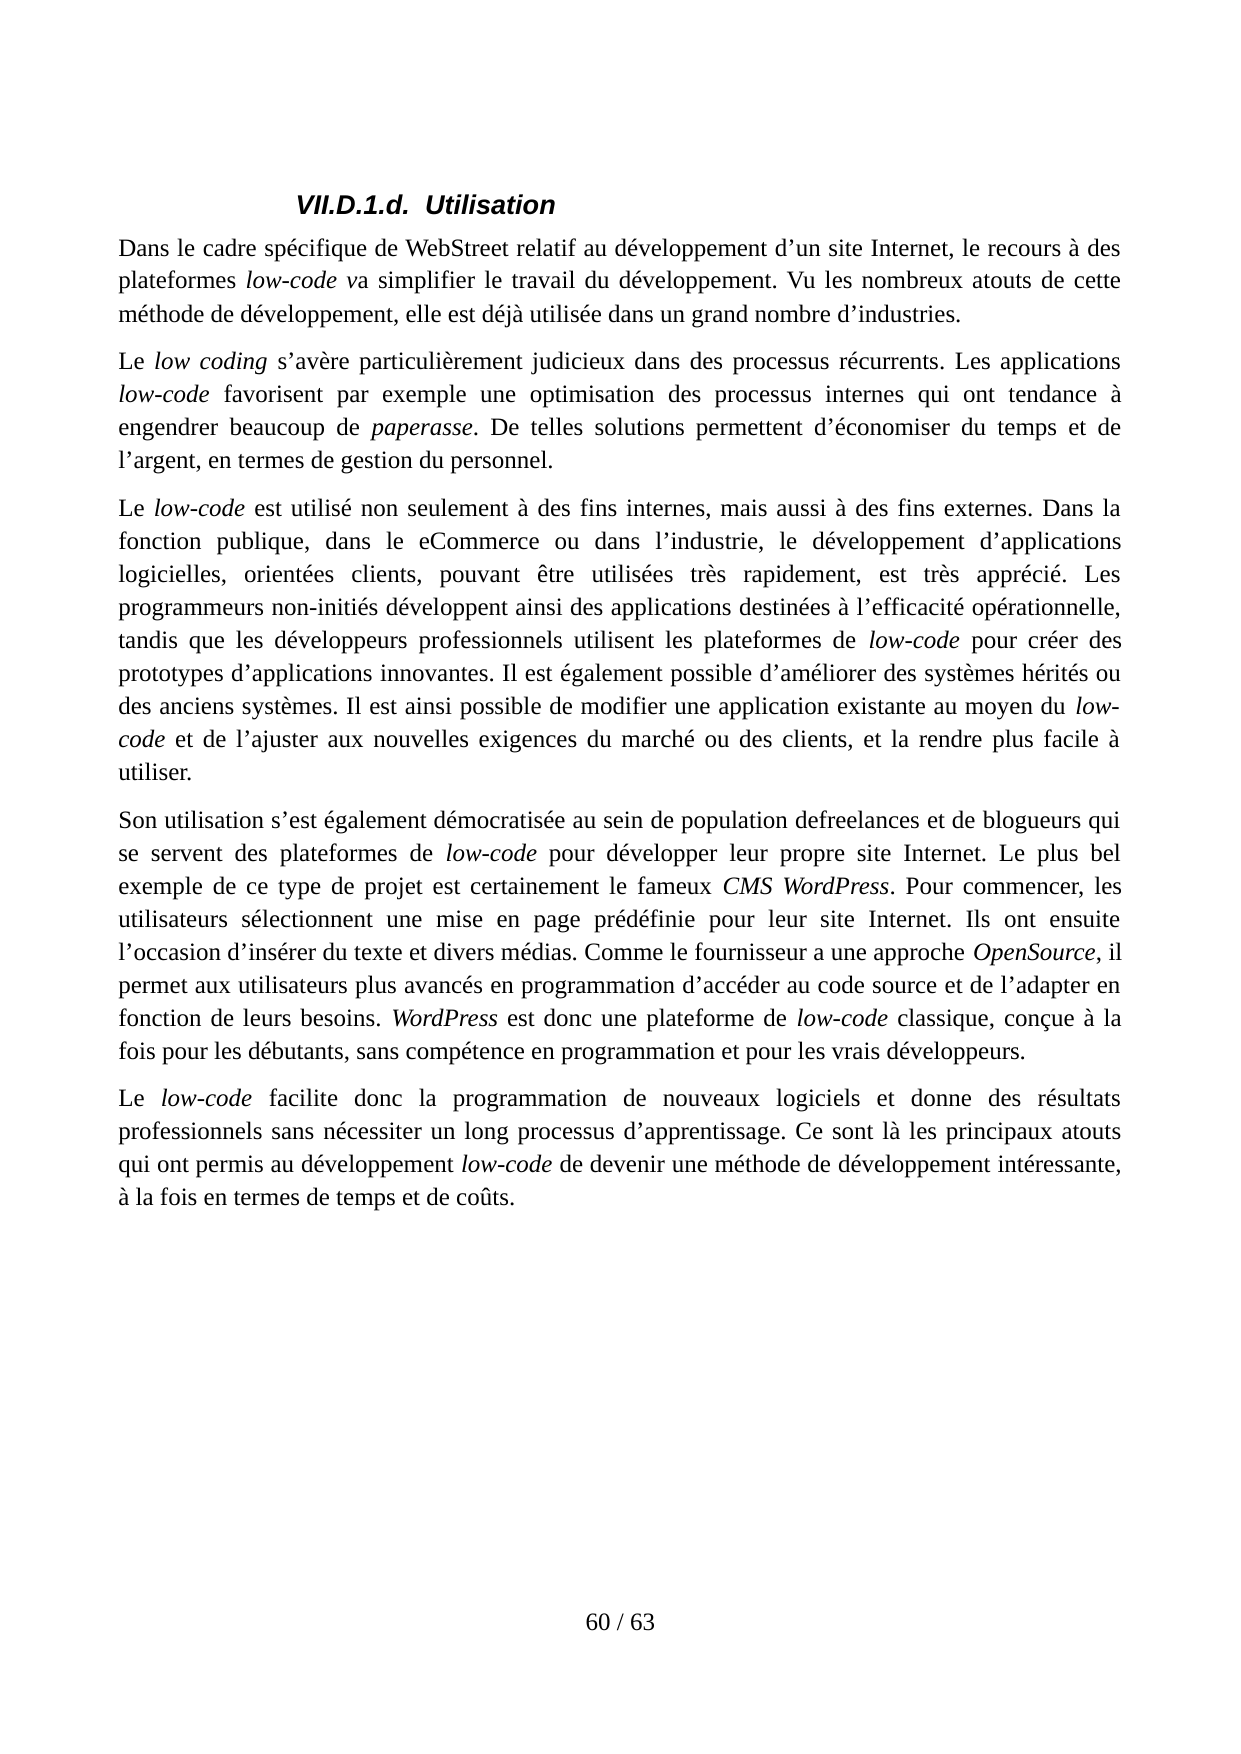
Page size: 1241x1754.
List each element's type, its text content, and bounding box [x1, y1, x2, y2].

text Le low coding s’avère particulièrement judicieux dans des processus récurrents. Les applications low-code favorisent par exemple une optimisation des processus internes qui ont tendance à engendrer beaucoup de paperasse. De telles solutions permettent d’économiser du temps et de l’argent, en termes de gestion du personnel. [118, 346, 1122, 474]
subtitle Utilisation [118, 189, 1122, 220]
text Le low-code est utilisé non seulement à des fins internes, mais aussi à des fins externes. Dans la fonction publique, dans le eCommerce ou dans l’industrie, le développement d’applications logicielles, orientées clients, pouvant être utilisées très rapidement, est très apprécié. Les programmeurs non-initiés développent ainsi des applications destinées à l’efficacité opérationnelle, tandis que les développeurs professionnels utilisent les plateformes de low-code pour créer des prototypes d’applications innovantes. Il est également possible d’améliorer des systèmes hérités ou des anciens systèmes. Il est ainsi possible de modifier une application existante au moyen du low-code et de l’ajuster aux nouvelles exigences du marché ou des clients, et la rendre plus facile à utiliser. [118, 493, 1122, 786]
text Son utilisation s’est également démocratisée au sein de population defreelances et de blogueurs qui se servent des plateformes de low-code pour développer leur propre site Internet. Le plus bel exemple de ce type de projet est certainement le fameux CMS WordPress. Pour commencer, les utilisateurs sélectionnent une mise en page prédéfinie pour leur site Internet. Ils ont ensuite l’occasion d’insérer du texte et divers médias. Comme le fournisseur a une approche OpenSource, il permet aux utilisateurs plus avancés en programmation d’accéder au code source et de l’adapter en fonction de leurs besoins. WordPress est donc une plateforme de low-code classique, conçue à la fois pour les débutants, sans compétence en programmation et pour les vrais développeurs. [118, 805, 1122, 1064]
text Le low-code facilite donc la programmation de nouveaux logiciels et donne des résultats professionnels sans nécessiter un long processus d’apprentissage. Ce sont là les principaux atouts qui ont permis au développement low-code de devenir une méthode de développement intéressante, à la fois en termes de temps et de coûts. [118, 1083, 1122, 1211]
text Dans le cadre spécifique de WebStreet relatif au développement d’un site Internet, le recours à des plateformes low-code va simplifier le travail du développement. Vu les nombreux atouts de cette méthode de développement, elle est déjà utilisée dans un grand nombre d’industries. [118, 233, 1122, 327]
